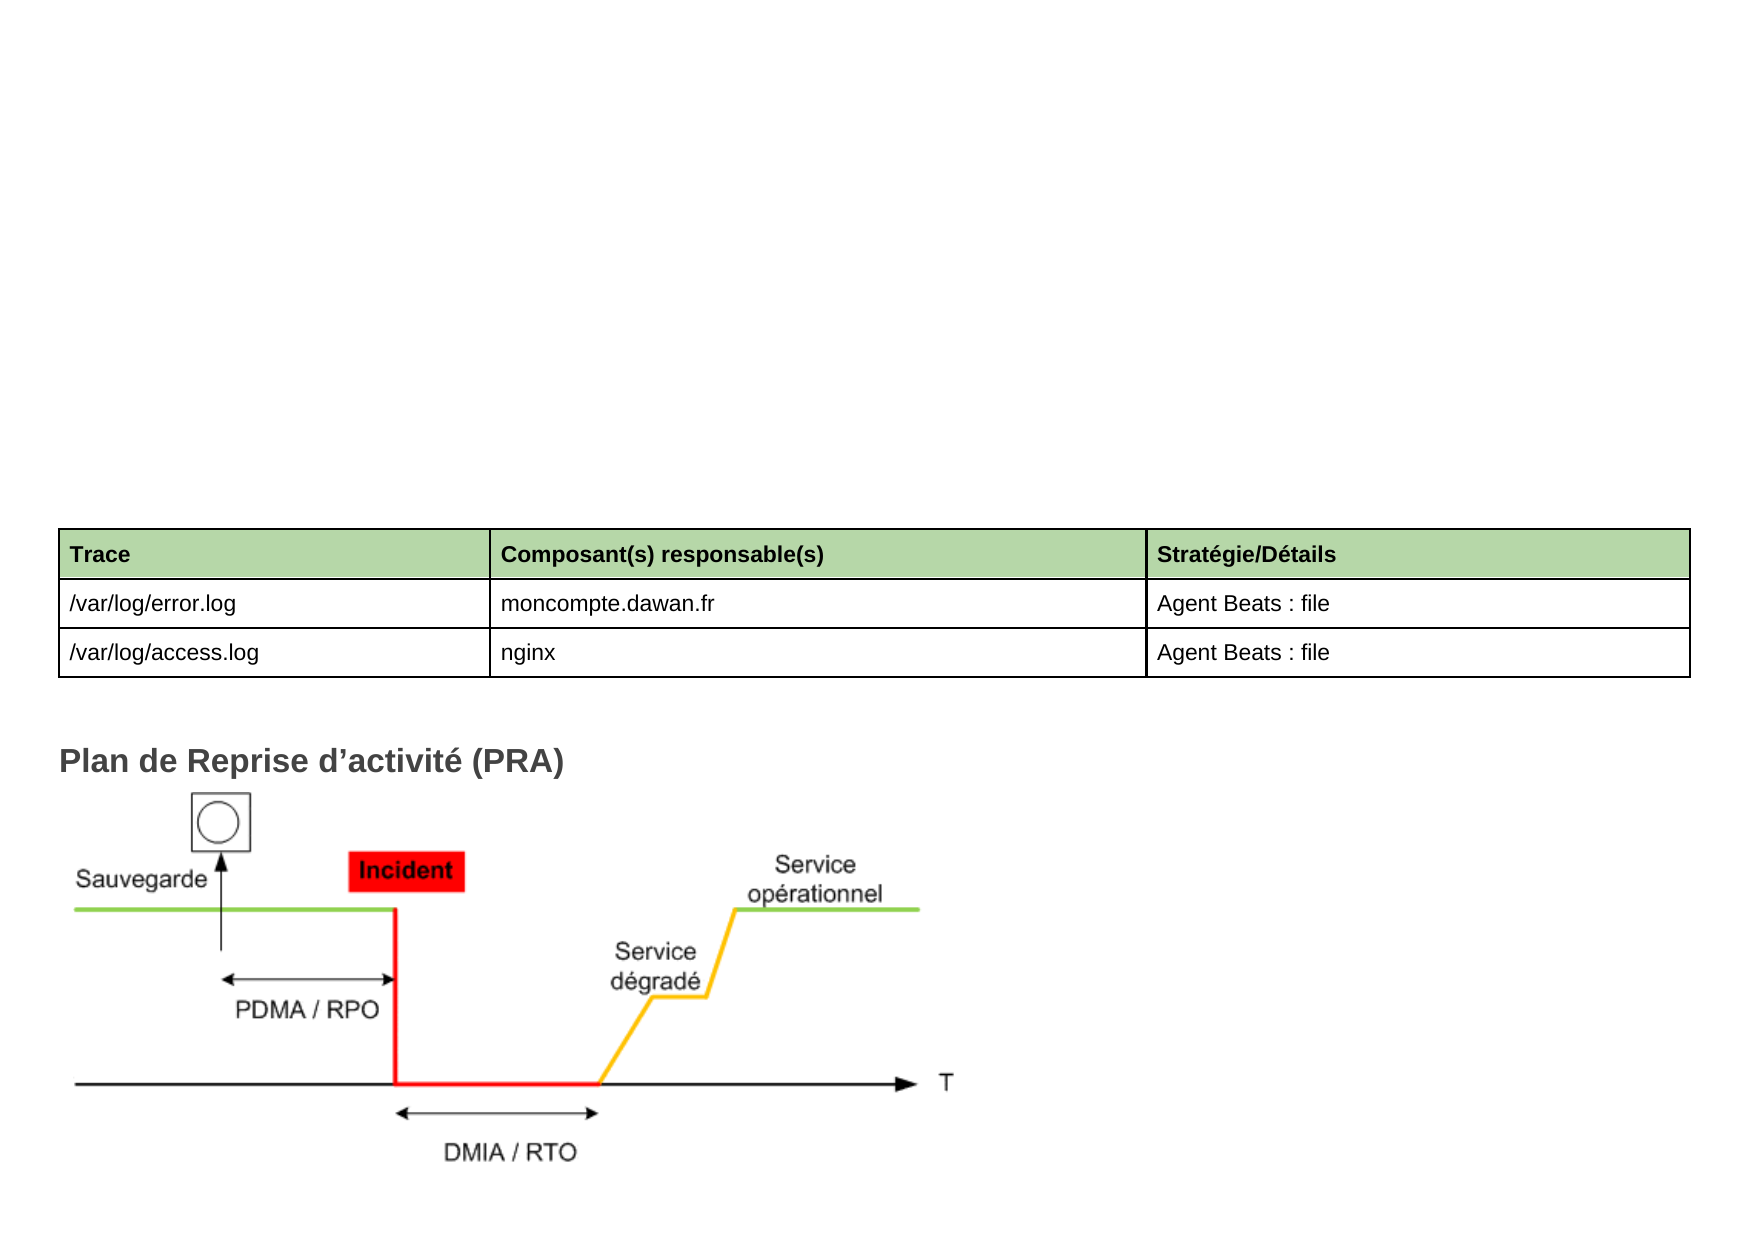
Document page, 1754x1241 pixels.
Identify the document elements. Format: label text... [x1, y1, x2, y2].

table_cell Agent Beats : file [1148, 629, 1689, 676]
table_cell /var/log/error.log [60, 580, 489, 627]
picture [73, 792, 954, 1168]
table_cell /var/log/access.log [60, 629, 489, 676]
table_cell moncompte.dawan.fr [491, 580, 1145, 627]
subtitle Plan de Reprise d’activité (PRA) [59, 742, 1695, 780]
table_cell nginx [491, 629, 1145, 676]
table_header Stratégie/Détails [1148, 530, 1689, 577]
table_header Composant(s) responsable(s) [491, 530, 1145, 577]
table_header Trace [60, 530, 489, 577]
table_cell Agent Beats : file [1148, 580, 1689, 627]
